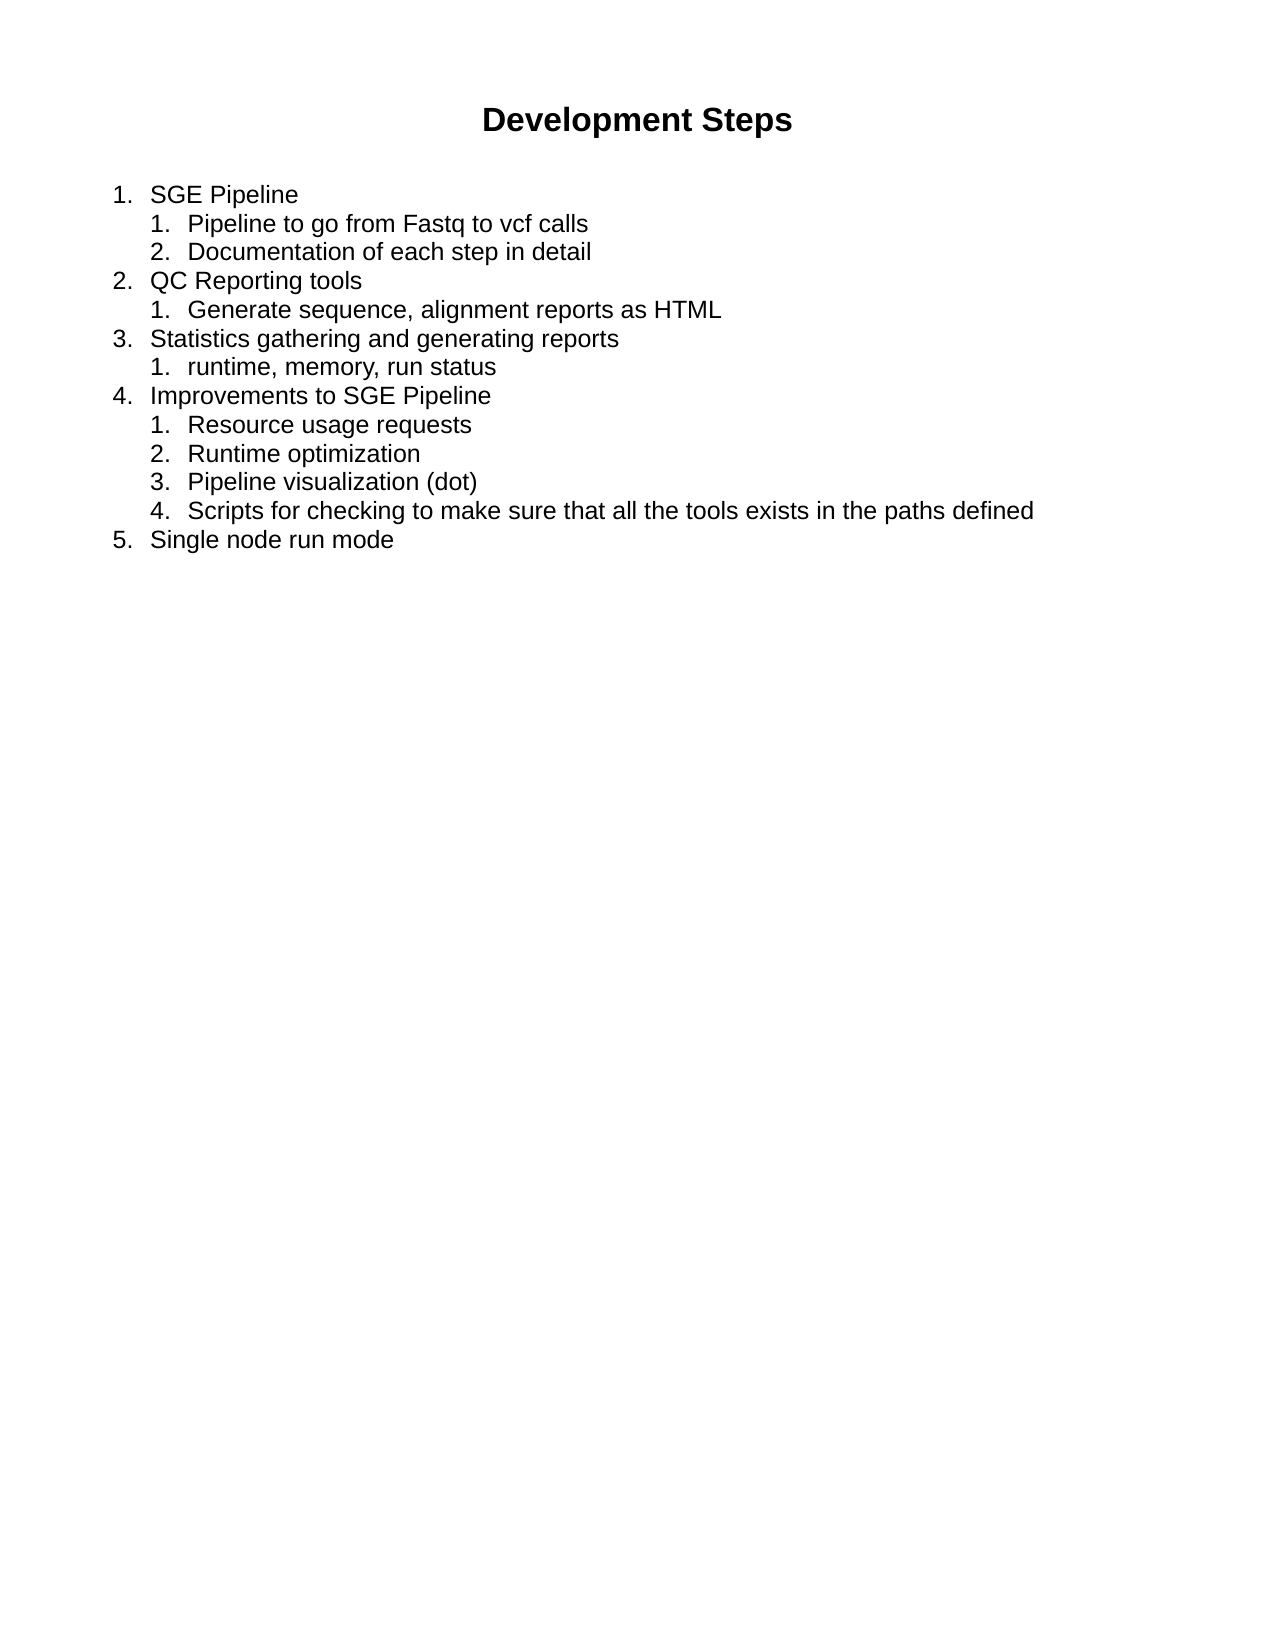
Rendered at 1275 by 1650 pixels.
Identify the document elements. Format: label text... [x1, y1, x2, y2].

list runtime, memory, run status [150, 352, 1200, 381]
list Single node run mode [112, 525, 1200, 554]
list Runtime optimization [150, 439, 1200, 467]
list QC Reporting tools [112, 266, 1200, 295]
list Pipeline to go from Fastq to vcf calls [150, 209, 1200, 237]
list Improvements to SGE Pipeline [112, 381, 1200, 410]
list Documentation of each step in detail [150, 237, 1200, 266]
list Statistics gathering and generating reports [112, 324, 1200, 352]
list Resource usage requests [150, 410, 1200, 439]
subtitle Development Steps [75, 100, 1200, 139]
list Generate sequence, alignment reports as HTML [150, 295, 1200, 324]
list SGE Pipeline [112, 180, 1200, 209]
list Scripts for checking to make sure that all the tools exists in the paths defined [150, 496, 1200, 525]
list Pipeline visualization (dot) [150, 467, 1200, 496]
